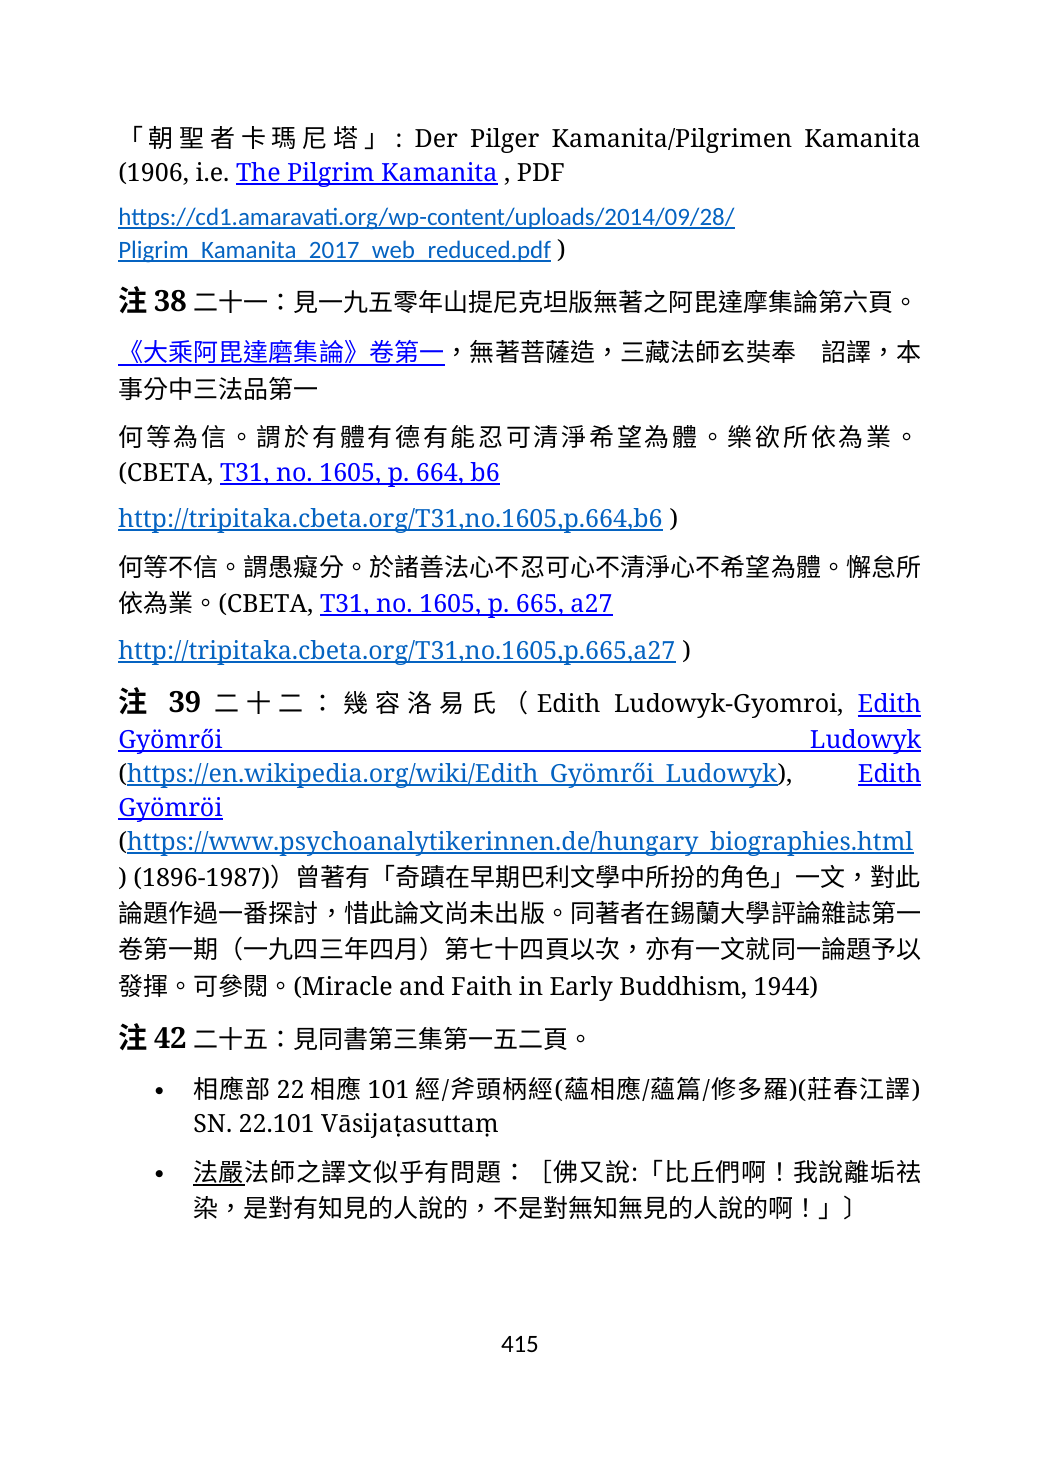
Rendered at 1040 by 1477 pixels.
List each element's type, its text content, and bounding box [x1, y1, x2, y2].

text 何等不信。謂愚癡分。於諸善法心不忍可心不清淨心不希望為體。懈怠所依為業。(CBETA, T31, no. 1605, p. 665, a27 [118, 547, 921, 620]
text https://cd1.amaravati.org/wp-content/uploads/2014/09/28/Pligrim_Kamanita_2017_web_reduced.pdf ) [118, 201, 921, 266]
text http://tripitaka.cbeta.org/T31,no.1605,p.665,a27 ) [118, 632, 921, 666]
text 「朝聖者卡瑪尼塔」: Der Pilger Kamanita/Pilgrimen Kamanita (1906, i.e. The Pilgrim Kamanita , PDF [118, 118, 921, 188]
list 法嚴法師之譯文似乎有問題：［佛又說:「比丘們啊！我說離垢祛染，是對有知見的人說的，不是對無知無見的人說的啊！」〕 [156, 1153, 921, 1225]
list 相應部22相應101經/斧頭柄經(蘊相應/蘊篇/修多羅)(莊春江譯) SN. 22.101 Vāsijaṭasuttaṃ [156, 1070, 921, 1140]
text 《大乘阿毘達磨集論》卷第一，無著菩薩造，三藏法師玄奘奉 詔譯，本事分中三法品第一 [118, 333, 921, 405]
text 注 38 二十一：見一九五零年山提尼克坦版無著之阿毘達摩集論第六頁。 [118, 278, 921, 320]
text 何等為信。謂於有體有德有能忍可清淨希望為體。樂欲所依為業。(CBETA, T31, no. 1605, p. 664, b6 [118, 418, 921, 488]
text (https://en.wikipedia.org/wiki/Edith_Gyömrői_Ludowyk), Edith Gyömröi (https://www.psychoanalytikerinnen.de/hungary_biographies.html) (1896-1987)）曾著有「奇蹟在早期巴利文學中所扮的角色」一文，對此論題作過一番探討，惜此論文尚未出版。同著者在錫蘭大學評論雜誌第一卷第一期（一九四三年四月）第七十四頁以次，亦有一文就同一論題予以發揮。可參閱。(Miracle and Faith in Early Buddhism, 1944) [118, 752, 921, 1002]
text 注 39二十二：幾容洛易氏（Edith Ludowyk-Gyomroi, Edith Gyömrői Ludowyk [118, 679, 921, 750]
text http://tripitaka.cbeta.org/T31,no.1605,p.664,b6 ) [118, 501, 921, 535]
text 注 42 二十五：見同書第三集第一五二頁。 [118, 1015, 921, 1057]
